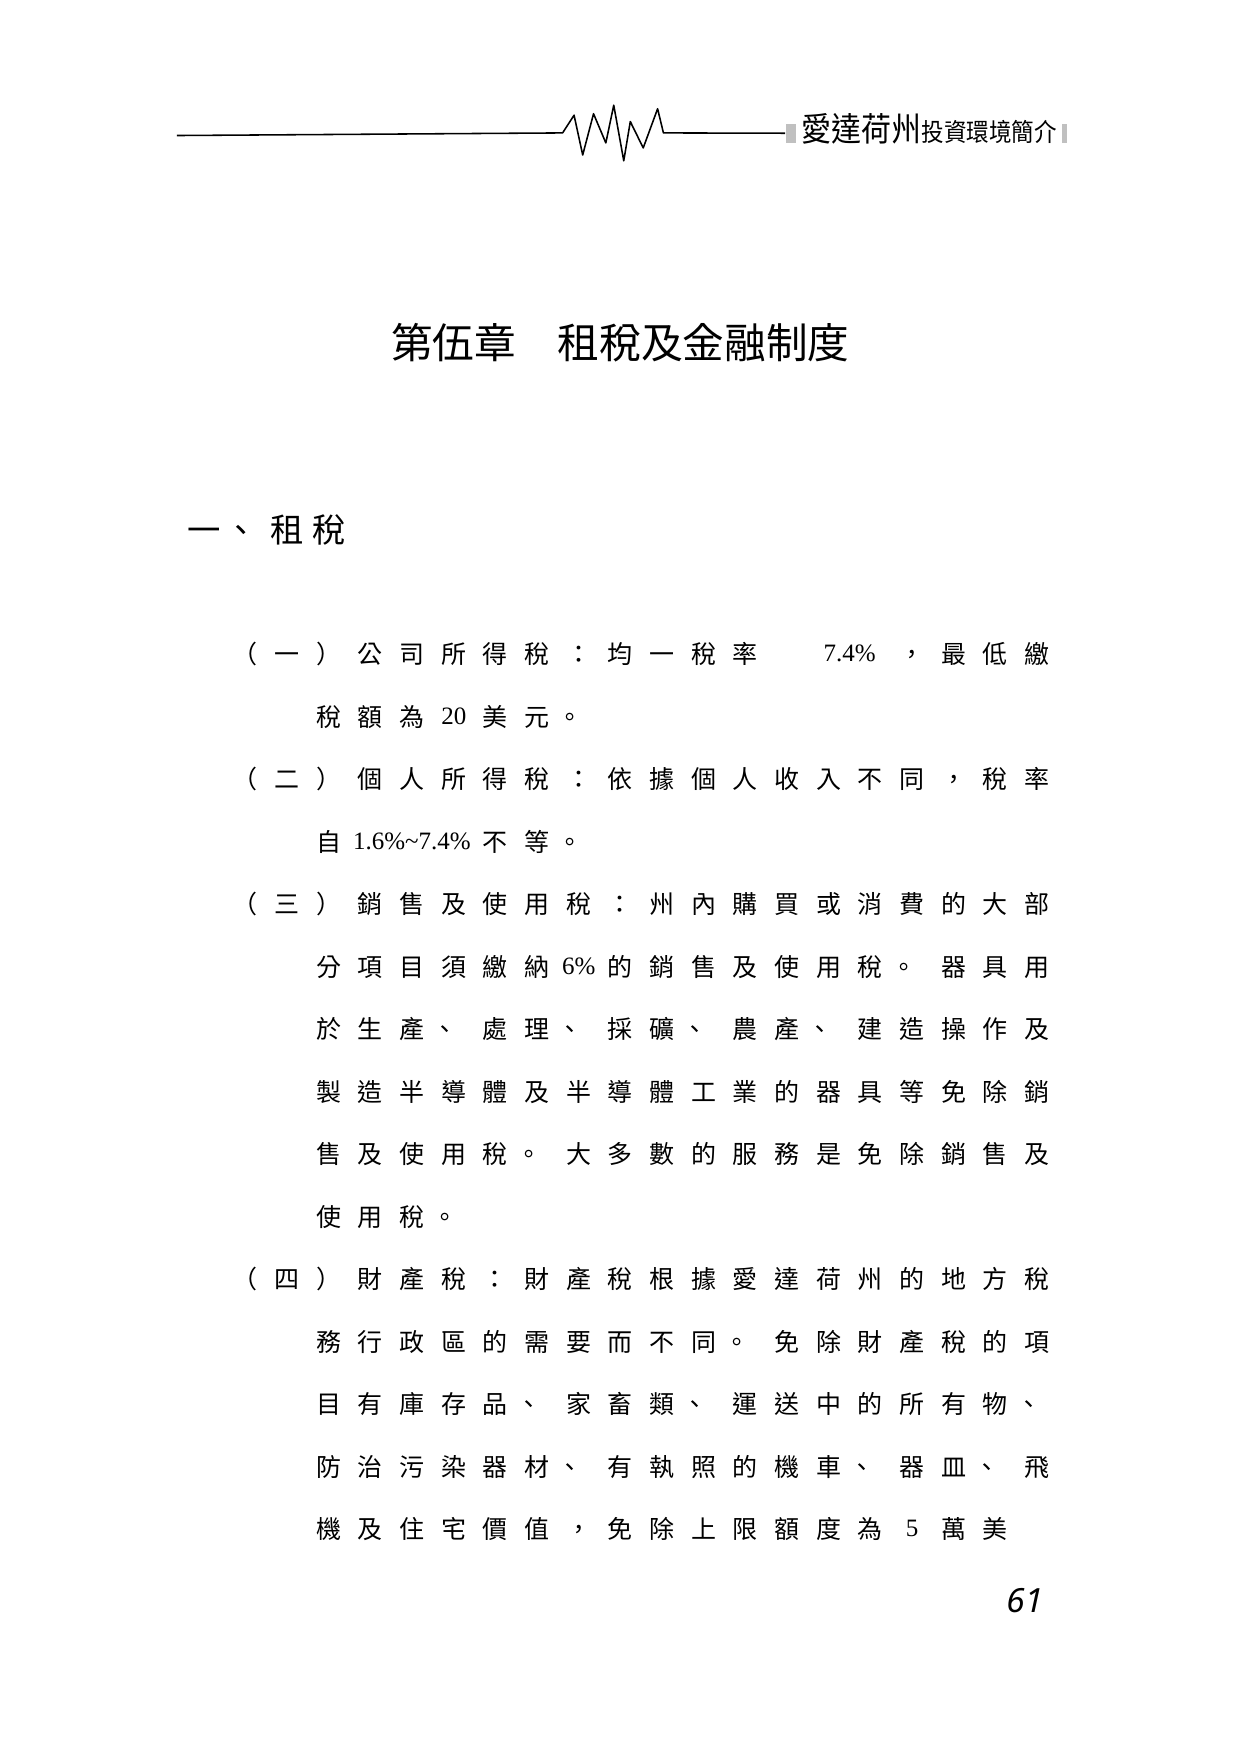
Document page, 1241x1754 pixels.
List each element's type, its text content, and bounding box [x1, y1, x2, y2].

text （二）個人所得稅：依據個人收入不同，稅率自1.6%~7.4%不等。 [207, 736, 1058, 861]
text （三）銷售及使用稅：州內購買或消費的大部分項目須繳納6%的銷售及使用稅。器具用於生產、處理、採礦、農產、建造操作及製造半導體及半導體工業的器具等免除銷售及使用稅。大多數的服務是免除銷售及使用稅。 [207, 861, 1058, 1236]
text 第伍章 租稅及金融制度 [183, 299, 1058, 361]
text （四）財產稅：財產稅根據愛達荷州的地方稅務行政區的需要而不同。免除財產稅的項目有庫存品、家畜類、運送中的所有物、防治污染器材、有執照的機車、器皿、飛機及住宅價值，免除上限額度為5萬美 [207, 1236, 1058, 1549]
text （一）公司所得稅：均一稅率 7.4%，最低繳稅額為20美元。 [207, 611, 1058, 736]
text 一、租稅 [183, 486, 1058, 549]
